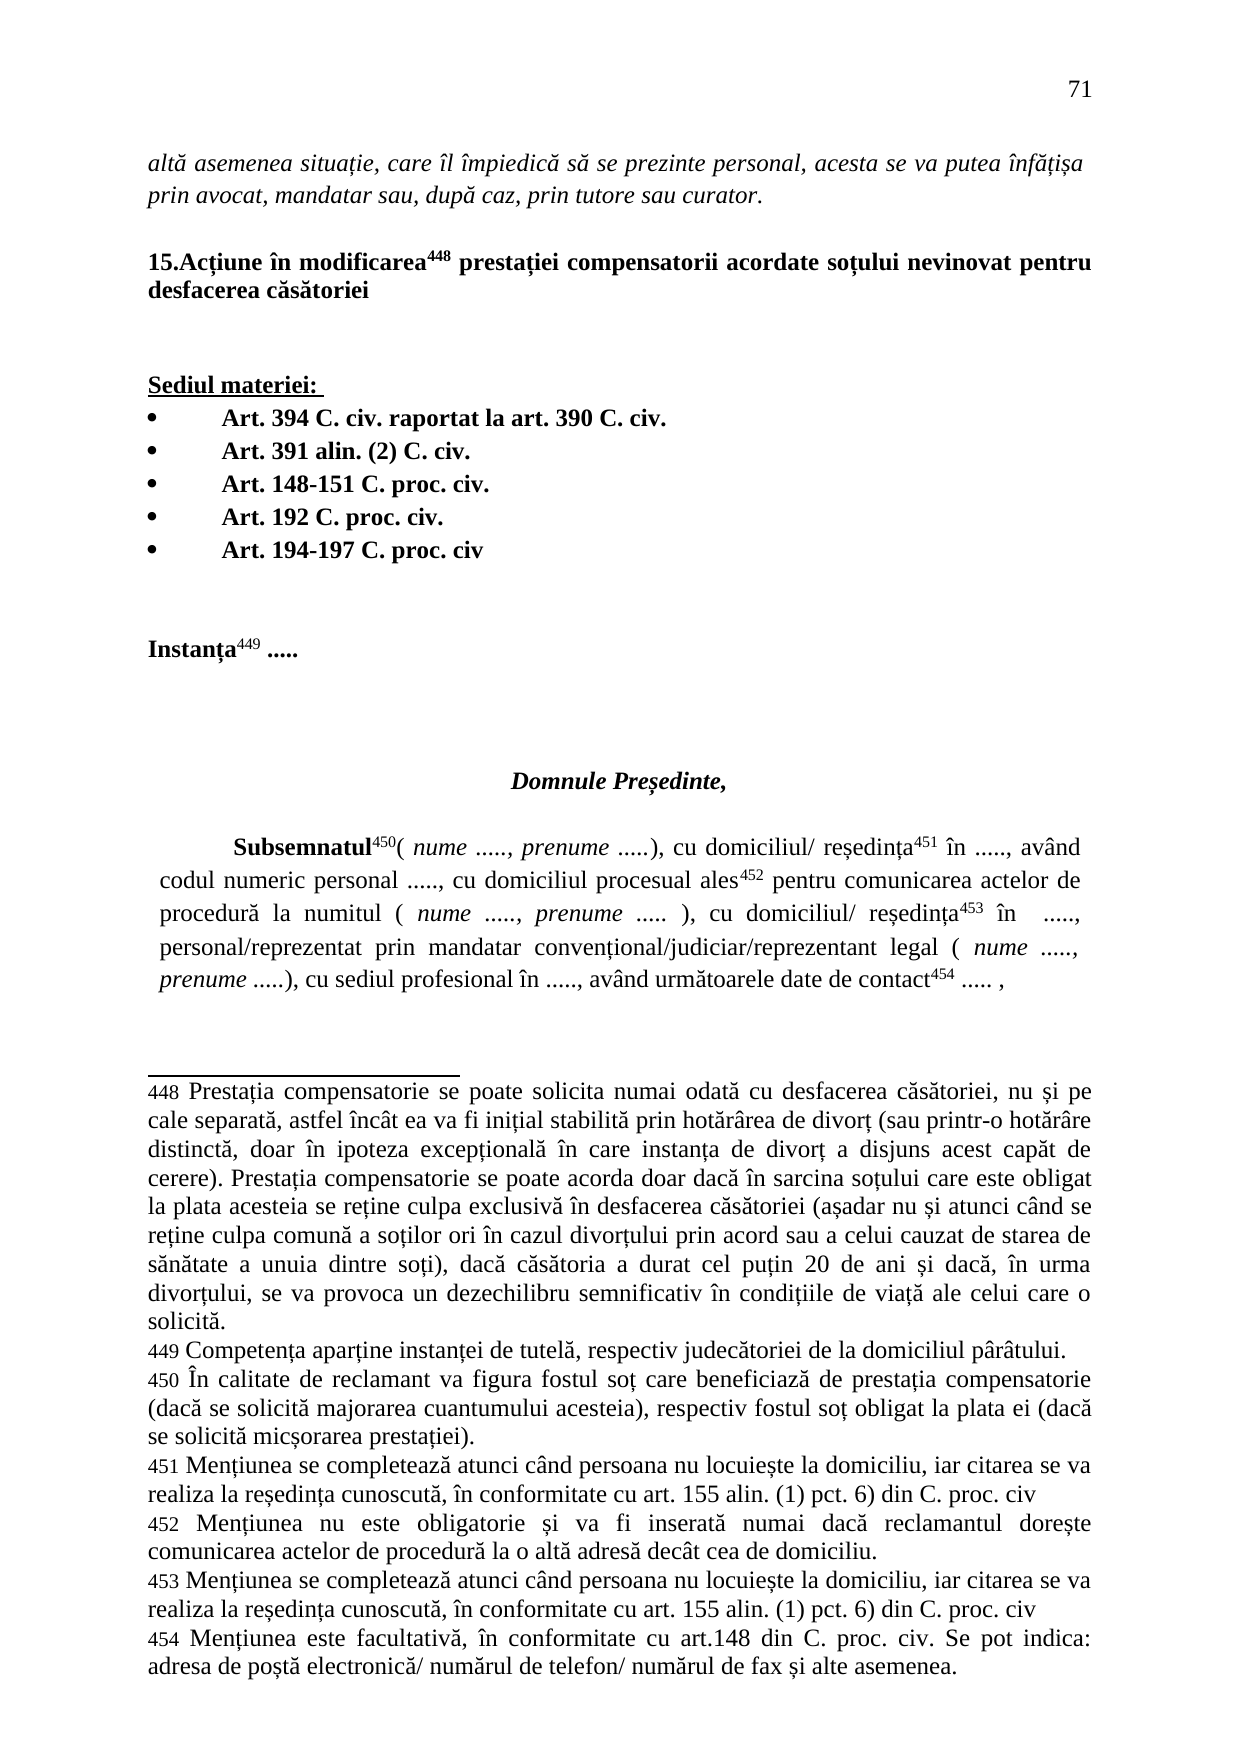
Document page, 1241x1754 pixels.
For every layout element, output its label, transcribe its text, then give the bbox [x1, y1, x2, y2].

text Domnule Președinte, [266, 766, 974, 795]
text Mențiunea se completează atunci când persoana nu locuiește la domiciliu, iar citarea se va realiza la reședința cunoscută, în conformitate cu art. 155 alin. (1) pct. 6) din C. proc. civ [148, 1450, 1093, 1508]
list Art. 192 C. proc. civ. [148, 502, 974, 531]
text Sediul materiei: [148, 370, 974, 399]
text Mențiunea este facultativă, în conformitate cu art.148 din C. proc. civ. Se pot indica: adresa de poștă electronică/ numărul de telefon/ numărul de fax și alte asemenea. [148, 1623, 1093, 1680]
text altă asemenea situație, care îl împiedică să se prezinte personal, acesta se va putea înfățișa prin avocat, mandatar sau, după caz, prin tutore sau curator. [148, 148, 1087, 209]
list Art. 391 alin. (2) C. civ. [148, 436, 974, 465]
list Art. 394 C. civ. raportat la art. 390 C. civ. [148, 403, 974, 432]
text Mențiunea se completează atunci când persoana nu locuiește la domiciliu, iar citarea se va realiza la reședința cunoscută, în conformitate cu art. 155 alin. (1) pct. 6) din C. proc. civ [148, 1565, 1093, 1623]
text În calitate de reclamant va figura fostul soț care beneficiază de prestația compensatorie (dacă se solicită majorarea cuantumului acesteia), respectiv fostul soț obligat la plata ei (dacă se solicită micșorarea prestației). [148, 1364, 1093, 1450]
text Competența aparține instanței de tutelă, respectiv judecătoriei de la domiciliul pârâtului. [148, 1335, 1093, 1364]
list Art. 148-151 C. proc. civ. [148, 469, 974, 498]
text Prestația compensatorie se poate solicita numai odată cu desfacerea căsătoriei, nu și pe cale separată, astfel încât ea va fi inițial stabilită prin hotărârea de divorț (sau printr-o hotărâre distinctă, doar în ipoteza excepțională în care instanța de divorț a disjuns acest capăt de cerere). Prestația compensatorie se poate acorda doar dacă în sarcina soțului care este obligat la plata acesteia se reține culpa exclusivă în desfacerea căsătoriei (așadar nu și atunci când se reține culpa comună a soților ori în cazul divorțului prin acord sau a celui cauzat de starea de sănătate a unuia dintre soți), dacă căsătoria a durat cel puțin 20 de ani și dacă, în urma divorțului, se va provoca un dezechilibru semnificativ în condițiile de viață ale celui care o solicită. [148, 1076, 1093, 1335]
subtitle 15.Acțiune în modificarea prestației compensatorii acordate soțului nevinovat pentru desfacerea căsătoriei [148, 247, 1093, 304]
text Mențiunea nu este obligatorie și va fi inserată numai dacă reclamantul dorește comunicarea actelor de procedură la o altă adresă decât cea de domiciliu. [148, 1508, 1093, 1565]
list Art. 194-197 C. proc. civ [148, 535, 974, 564]
text Subsemnatul( nume ....., prenume .....), cu domiciliul/ reședința în ....., având codul numeric personal ....., cu domiciliul procesual ales pentru comunicarea actelor de procedură la numitul ( nume ....., prenume ..... ), cu domiciliul/ reședința în ....., personal/reprezentat prin mandatar convențional/judiciar/reprezentant legal ( nume ....., prenume .....), cu sediul profesional în ....., având următoarele date de contact ..... , [159, 832, 1081, 993]
text Instanța ..... [148, 634, 974, 663]
